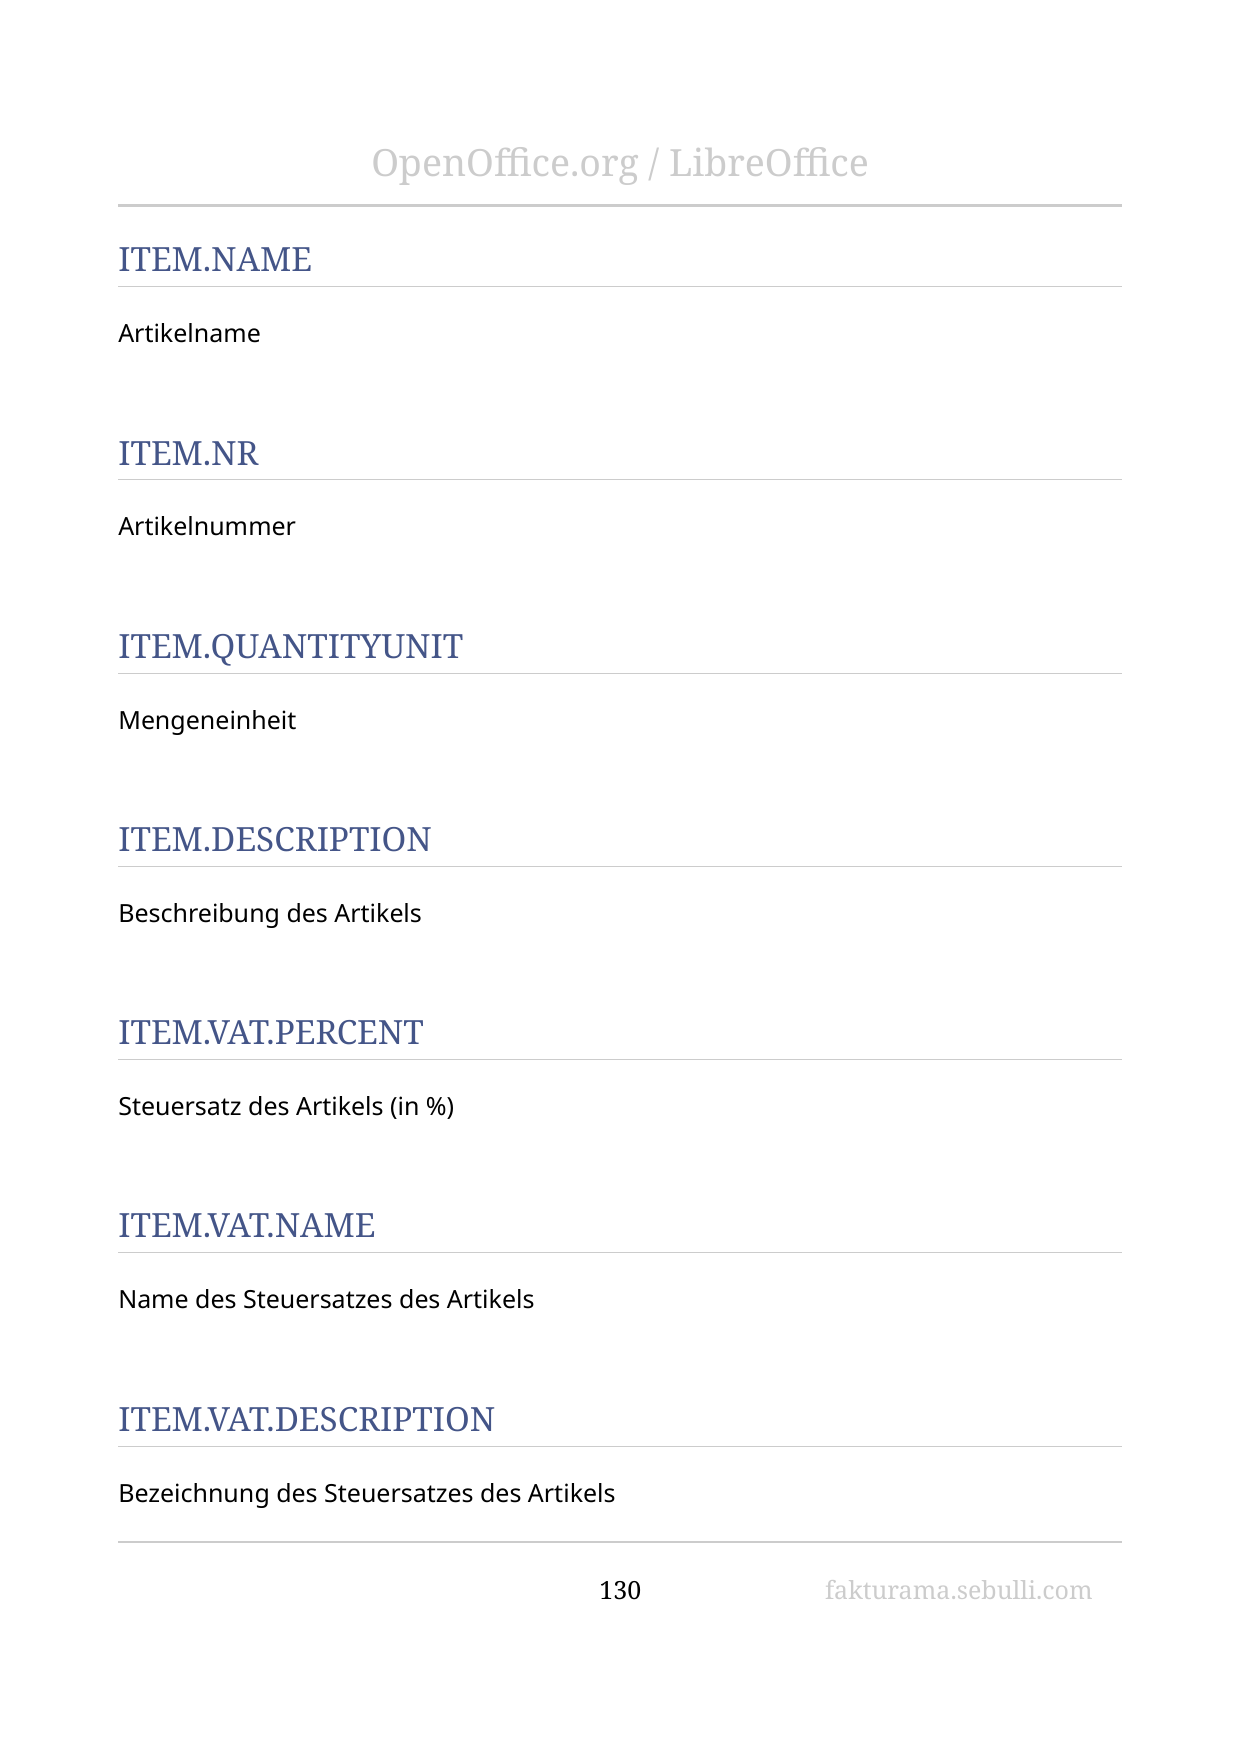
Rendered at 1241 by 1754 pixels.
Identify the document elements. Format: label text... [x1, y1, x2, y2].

subtitle ITEM.VAT.DESCRIPTION [118, 1396, 1122, 1446]
subtitle ITEM.NAME [118, 236, 1122, 286]
subtitle ITEM.QUANTITYUNIT [118, 623, 1122, 673]
text Artikelnummer [118, 509, 1122, 543]
text Artikelname [118, 316, 1122, 350]
subtitle ITEM.NR [118, 429, 1122, 479]
text Name des Steuersatzes des Artikels [118, 1282, 1122, 1316]
text Bezeichnung des Steuersatzes des Artikels [118, 1475, 1122, 1509]
text Mengeneinheit [118, 702, 1122, 736]
subtitle ITEM.VAT.NAME [118, 1202, 1122, 1252]
text Beschreibung des Artikels [118, 896, 1122, 929]
text Steuersatz des Artikels (in %) [118, 1089, 1122, 1123]
subtitle ITEM.DESCRIPTION [118, 816, 1122, 866]
subtitle ITEM.VAT.PERCENT [118, 1009, 1122, 1059]
